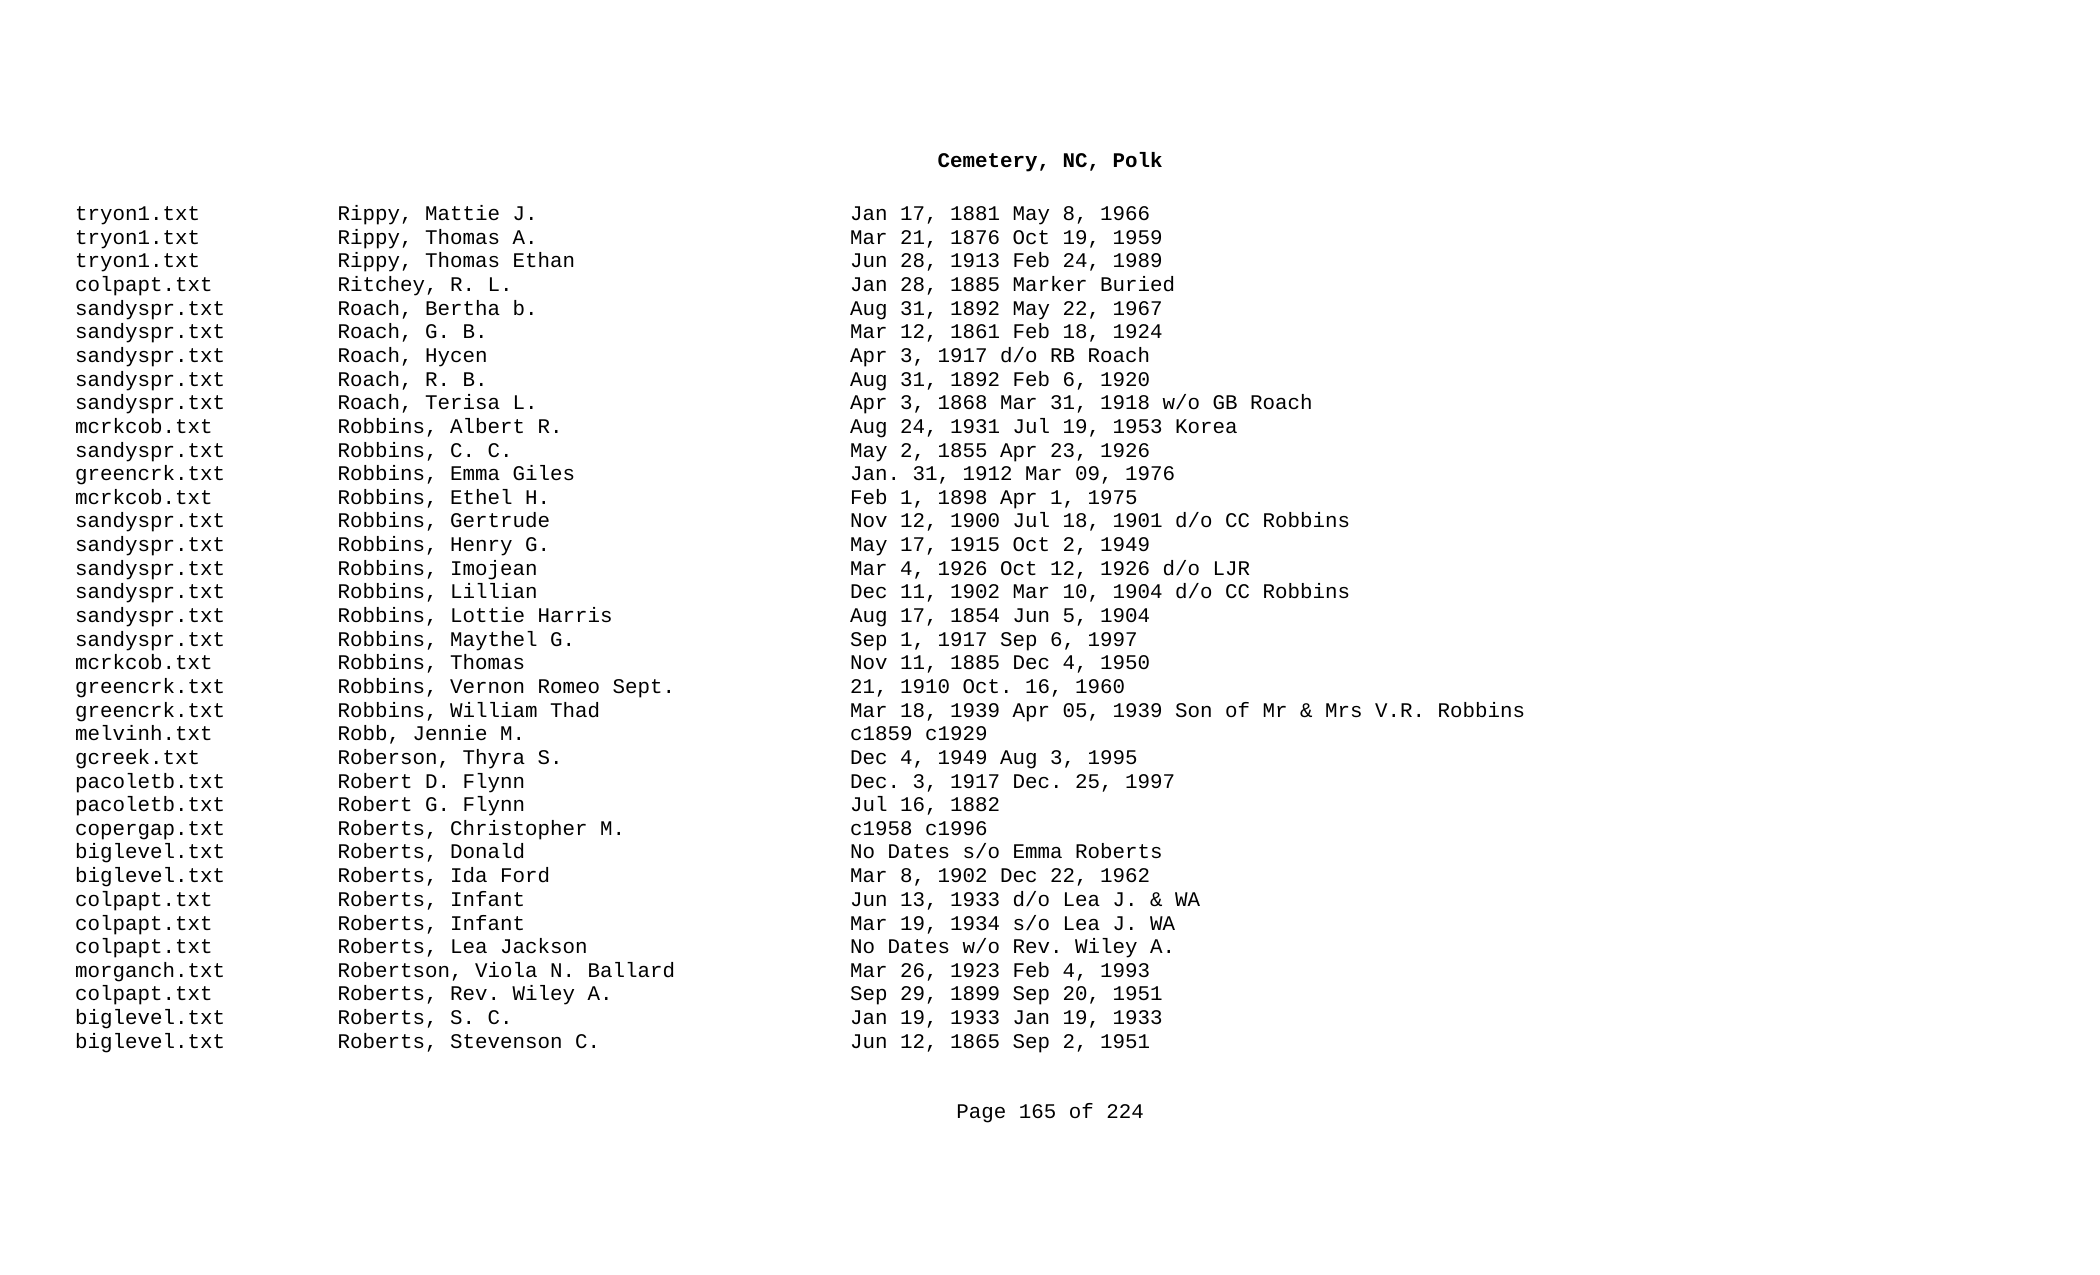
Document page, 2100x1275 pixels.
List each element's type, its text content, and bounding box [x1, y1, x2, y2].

text biglevel.txt Roberts, Donald No Dates s/o Emma Roberts [75, 842, 2025, 865]
text greencrk.txt Robbins, Emma Giles Jan. 31, 1912 Mar 09, 1976 [75, 463, 2025, 487]
text sandyspr.txt Robbins, Lillian Dec 11, 1902 Mar 10, 1904 d/o CC Robbins [75, 581, 2025, 605]
text pacoletb.txt Robert D. Flynn Dec. 3, 1917 Dec. 25, 1997 [75, 771, 2025, 794]
text sandyspr.txt Roach, Hycen Apr 3, 1917 d/o RB Roach [75, 345, 2025, 369]
text sandyspr.txt Robbins, Gertrude Nov 12, 1900 Jul 18, 1901 d/o CC Robbins [75, 511, 2025, 534]
text pacoletb.txt Robert G. Flynn Jul 16, 1882 [75, 794, 2025, 818]
text biglevel.txt Roberts, Ida Ford Mar 8, 1902 Dec 22, 1962 [75, 865, 2025, 889]
text sandyspr.txt Robbins, Lottie Harris Aug 17, 1854 Jun 5, 1904 [75, 605, 2025, 629]
text morganch.txt Robertson, Viola N. Ballard Mar 26, 1923 Feb 4, 1993 [75, 960, 2025, 983]
text sandyspr.txt Roach, Bertha b. Aug 31, 1892 May 22, 1967 [75, 298, 2025, 321]
text melvinh.txt Robb, Jennie M. c1859 c1929 [75, 723, 2025, 747]
text colpapt.txt Roberts, Infant Jun 13, 1933 d/o Lea J. & WA [75, 889, 2025, 912]
text tryon1.txt Rippy, Mattie J. Jan 17, 1881 May 8, 1966 [75, 203, 2025, 227]
text gcreek.txt Roberson, Thyra S. Dec 4, 1949 Aug 3, 1995 [75, 747, 2025, 771]
text mcrkcob.txt Robbins, Ethel H. Feb 1, 1898 Apr 1, 1975 [75, 487, 2025, 511]
text biglevel.txt Roberts, S. C. Jan 19, 1933 Jan 19, 1933 [75, 1007, 2025, 1031]
text sandyspr.txt Roach, Terisa L. Apr 3, 1868 Mar 31, 1918 w/o GB Roach [75, 392, 2025, 416]
text greencrk.txt Robbins, William Thad Mar 18, 1939 Apr 05, 1939 Son of Mr & Mrs V.R. Robbins [75, 700, 2025, 723]
text sandyspr.txt Robbins, C. C. May 2, 1855 Apr 23, 1926 [75, 439, 2025, 463]
text biglevel.txt Roberts, Stevenson C. Jun 12, 1865 Sep 2, 1951 [75, 1031, 2025, 1054]
text colpapt.txt Roberts, Rev. Wiley A. Sep 29, 1899 Sep 20, 1951 [75, 983, 2025, 1007]
text tryon1.txt Rippy, Thomas A. Mar 21, 1876 Oct 19, 1959 [75, 227, 2025, 250]
text mcrkcob.txt Robbins, Thomas Nov 11, 1885 Dec 4, 1950 [75, 652, 2025, 676]
text colpapt.txt Ritchey, R. L. Jan 28, 1885 Marker Buried [75, 274, 2025, 298]
text tryon1.txt Rippy, Thomas Ethan Jun 28, 1913 Feb 24, 1989 [75, 250, 2025, 274]
text greencrk.txt Robbins, Vernon Romeo Sept. 21, 1910 Oct. 16, 1960 [75, 676, 2025, 700]
text mcrkcob.txt Robbins, Albert R. Aug 24, 1931 Jul 19, 1953 Korea [75, 416, 2025, 439]
text sandyspr.txt Robbins, Imojean Mar 4, 1926 Oct 12, 1926 d/o LJR [75, 558, 2025, 581]
text sandyspr.txt Robbins, Maythel G. Sep 1, 1917 Sep 6, 1997 [75, 629, 2025, 652]
text sandyspr.txt Roach, R. B. Aug 31, 1892 Feb 6, 1920 [75, 369, 2025, 392]
text sandyspr.txt Roach, G. B. Mar 12, 1861 Feb 18, 1924 [75, 321, 2025, 345]
text sandyspr.txt Robbins, Henry G. May 17, 1915 Oct 2, 1949 [75, 534, 2025, 558]
text copergap.txt Roberts, Christopher M. c1958 c1996 [75, 818, 2025, 842]
text colpapt.txt Roberts, Lea Jackson No Dates w/o Rev. Wiley A. [75, 936, 2025, 960]
text colpapt.txt Roberts, Infant Mar 19, 1934 s/o Lea J. WA [75, 912, 2025, 936]
